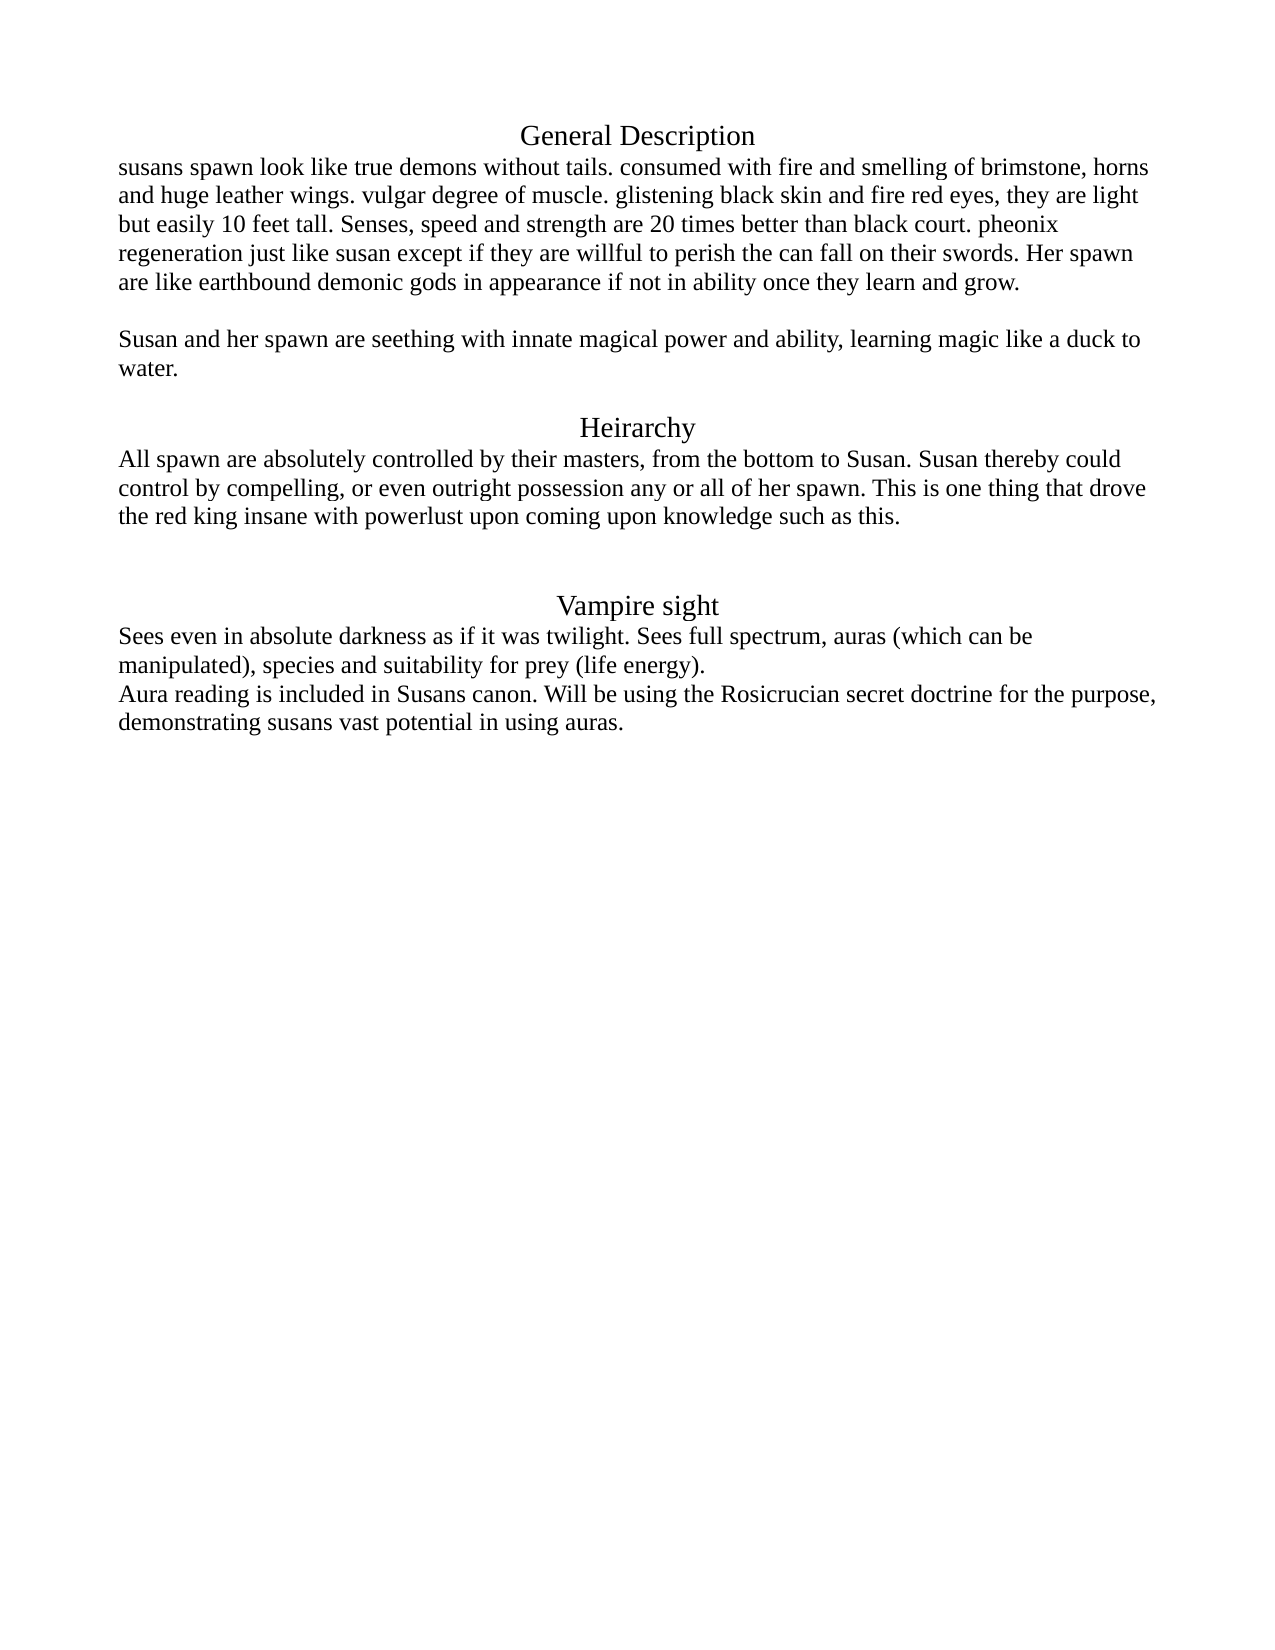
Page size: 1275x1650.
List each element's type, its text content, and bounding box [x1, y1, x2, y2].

text General Description [118, 118, 1157, 152]
text Aura reading is included in Susans canon. Will be using the Rosicrucian secret doctrine for the purpose, demonstrating susans vast potential in using auras. [118, 679, 1157, 736]
text All spawn are absolutely controlled by their masters, from the bottom to Susan. Susan thereby could control by compelling, or even outright possession any or all of her spawn. This is one thing that drove the red king insane with powerlust upon coming upon knowledge such as this. [118, 444, 1157, 530]
text Susan and her spawn are seething with innate magical power and ability, learning magic like a duck to water. [118, 324, 1157, 382]
text Sees even in absolute darkness as if it was twilight. Sees full spectrum, auras (which can be manipulated), species and suitability for prey (life energy). [118, 621, 1157, 679]
text susans spawn look like true demons without tails. consumed with fire and smelling of brimstone, horns and huge leather wings. vulgar degree of muscle. glistening black skin and fire red eyes, they are light but easily 10 feet tall. Senses, speed and strength are 20 times better than black court. pheonix regeneration just like susan except if they are willful to perish the can fall on their swords. Her spawn are like earthbound demonic gods in appearance if not in ability once they learn and grow. [118, 152, 1157, 295]
text Heirarchy [118, 410, 1157, 444]
text Vampire sight [118, 588, 1157, 621]
